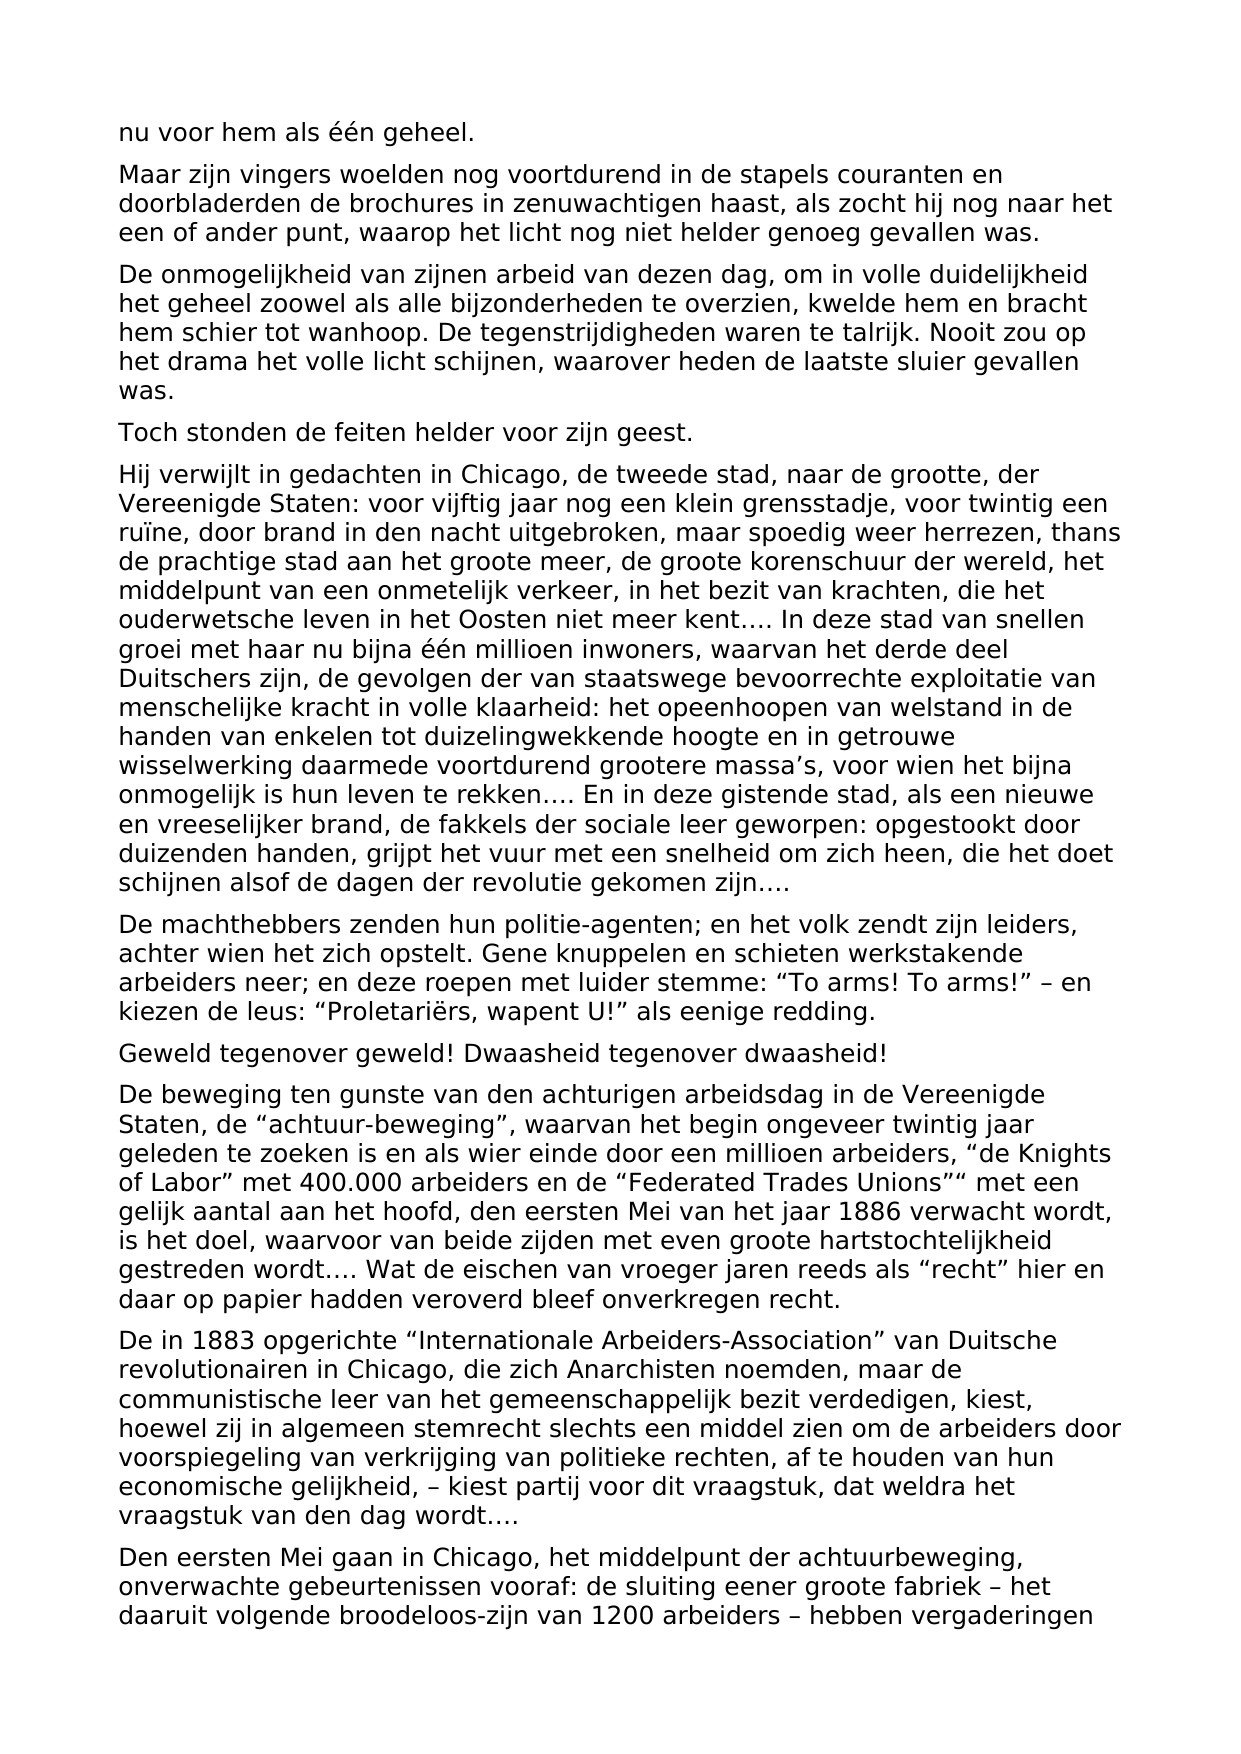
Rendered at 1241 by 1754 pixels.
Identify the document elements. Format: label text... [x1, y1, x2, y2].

text De onmogelijkheid van zijnen arbeid van dezen dag, om in volle duidelijkheid het geheel zoowel als alle bijzonderheden te overzien, kwelde hem en bracht hem schier tot wanhoop. De tegenstrijdigheden waren te talrijk. Nooit zou op het drama het volle licht schijnen, waarover heden de laatste sluier gevallen was. [118, 260, 1122, 406]
text De machthebbers zenden hun politie-agenten; en het volk zendt zijn leiders, achter wien het zich opstelt. Gene knuppelen en schieten werkstakende arbeiders neer; en deze roepen met luider stemme: “To arms! To arms!” – en kiezen de leus: “Proletariërs, wapent U!” als eenige redding. [118, 910, 1122, 1026]
text Toch stonden de feiten helder voor zijn geest. [118, 418, 1122, 447]
text nu voor hem als één geheel. [118, 118, 1122, 147]
text Hij verwijlt in gedachten in Chicago, de tweede stad, naar de grootte, der Vereenigde Staten: voor vijftig jaar nog een klein grensstadje, voor twintig een ruïne, door brand in den nacht uitgebroken, maar spoedig weer herrezen, thans de prachtige stad aan het groote meer, de groote korenschuur der wereld, het middelpunt van een onmetelijk verkeer, in het bezit van krachten, die het ouderwetsche leven in het Oosten niet meer kent…. In deze stad van snellen groei met haar nu bijna één millioen inwoners, waarvan het derde deel Duitschers zijn, de gevolgen der van staatswege bevoorrechte exploitatie van menschelijke kracht in volle klaarheid: het opeenhoopen van welstand in de handen van enkelen tot duizelingwekkende hoogte en in getrouwe wisselwerking daarmede voortdurend grootere massa’s, voor wien het bijna onmogelijk is hun leven te rekken…. En in deze gistende stad, als een nieuwe en vreeselijker brand, de fakkels der sociale leer geworpen: opgestookt door duizenden handen, grijpt het vuur met een snelheid om zich heen, die het doet schijnen alsof de dagen der revolutie gekomen zijn…. [118, 460, 1122, 897]
text De in 1883 opgerichte “Internationale Arbeiders-Association” van Duitsche revolutionairen in Chicago, die zich Anarchisten noemden, maar de communistische leer van het gemeenschappelijk bezit verdedigen, kiest, hoewel zij in algemeen stemrecht slechts een middel zien om de arbeiders door voorspiegeling van verkrijging van politieke rechten, af te houden van hun economische gelijkheid, – kiest partij voor dit vraagstuk‚ dat weldra het vraagstuk van den dag wordt…. [118, 1326, 1122, 1531]
text Den eersten Mei gaan in Chicago, het middelpunt der achtuurbeweging, onverwachte gebeurtenissen vooraf: de sluiting eener groote fabriek – het daaruit volgende broodeloos-zijn van 1200 arbeiders – hebben vergaderingen [118, 1543, 1122, 1631]
text Maar zijn vingers woelden nog voortdurend in de stapels couranten en doorbladerden de brochures in zenuwachtigen haast, als zocht hij nog naar het een of ander punt, waarop het licht nog niet helder genoeg gevallen was. [118, 160, 1122, 247]
text De beweging ten gunste van den achturigen arbeidsdag in de Vereenigde Staten, de “achtuur-beweging”, waarvan het begin ongeveer twintig jaar geleden te zoeken is en als wier einde door een millioen arbeiders, “de Knights of Labor” met 400.000 arbeiders en de “Federated Trades Unions”“ met een gelijk aantal aan het hoofd, den eersten Mei van het jaar 1886 verwacht wordt, is het doel, waarvoor van beide zijden met even groote hartstochtelijkheid gestreden wordt…. Wat de eischen van vroeger jaren reeds als “recht” hier en daar op papier hadden veroverd bleef onverkregen recht. [118, 1081, 1122, 1314]
text Geweld tegenover geweld! Dwaasheid tegenover dwaasheid! [118, 1039, 1122, 1068]
